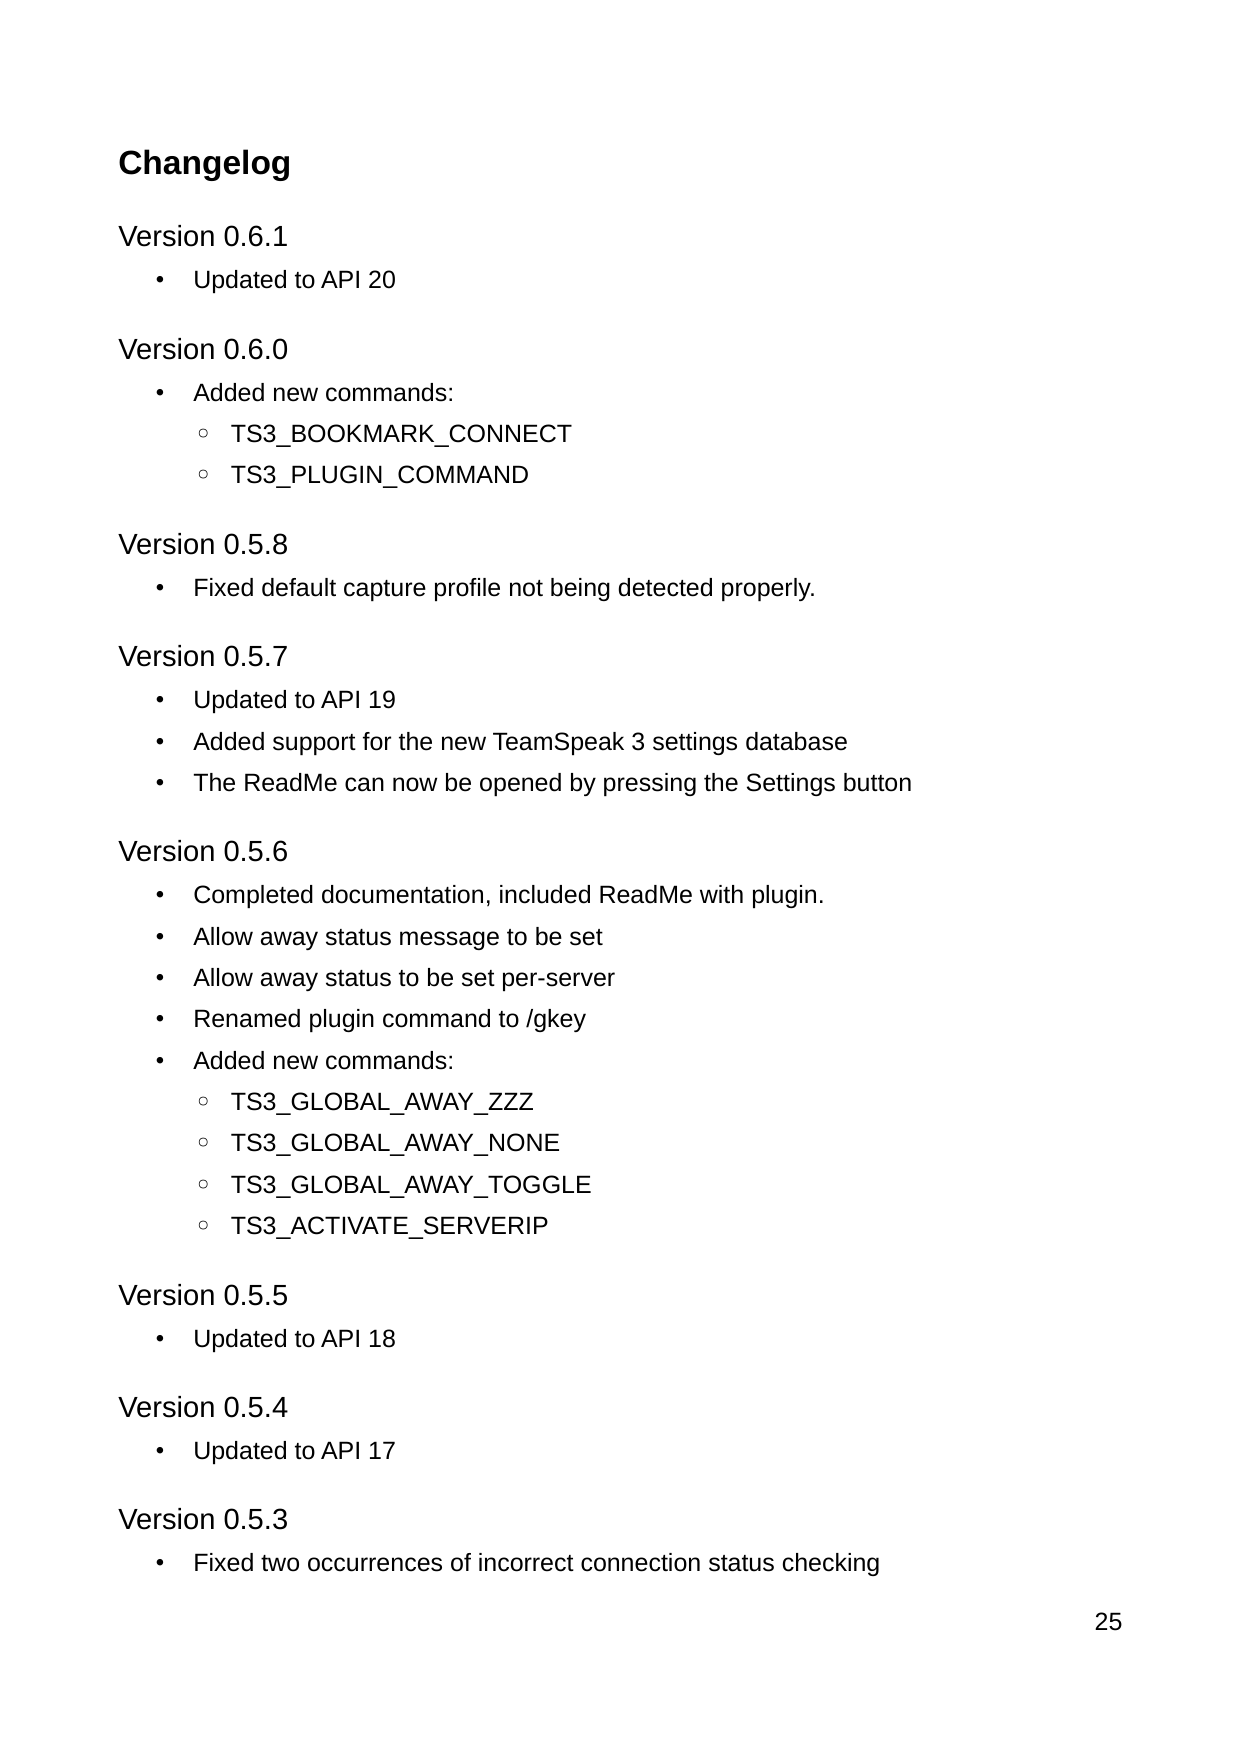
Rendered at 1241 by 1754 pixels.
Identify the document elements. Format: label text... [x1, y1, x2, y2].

list TS3_GLOBAL_AWAY_TOGGLE [193, 1170, 1122, 1199]
list Updated to API 20 [156, 265, 1122, 294]
subtitle Changelog [118, 143, 1122, 182]
list TS3_ACTIVATE_SERVERIP [193, 1211, 1122, 1240]
list Added new commands: [156, 378, 1122, 407]
subtitle Version 0.5.3 [118, 1502, 1122, 1536]
list Updated to API 17 [156, 1436, 1122, 1465]
list TS3_PLUGIN_COMMAND [193, 460, 1122, 489]
list Updated to API 19 [156, 685, 1122, 714]
list Added new commands: [156, 1046, 1122, 1074]
subtitle Version 0.5.8 [118, 527, 1122, 560]
list Fixed default capture profile not being detected properly. [156, 573, 1122, 602]
list TS3_GLOBAL_AWAY_NONE [193, 1128, 1122, 1157]
subtitle Version 0.5.7 [118, 639, 1122, 673]
list TS3_BOOKMARK_CONNECT [193, 419, 1122, 448]
list Allow away status message to be set [156, 922, 1122, 951]
subtitle Version 0.5.4 [118, 1390, 1122, 1423]
list TS3_GLOBAL_AWAY_ZZZ [193, 1087, 1122, 1116]
list Added support for the new TeamSpeak 3 settings database [156, 727, 1122, 755]
list Completed documentation, included ReadMe with plugin. [156, 880, 1122, 909]
list Updated to API 18 [156, 1323, 1122, 1352]
subtitle Version 0.6.1 [118, 219, 1122, 253]
list Renamed plugin command to /gkey [156, 1004, 1122, 1033]
subtitle Version 0.5.5 [118, 1277, 1122, 1311]
subtitle Version 0.6.0 [118, 332, 1122, 365]
list Fixed two occurrences of incorrect connection status checking [156, 1548, 1122, 1577]
subtitle Version 0.5.6 [118, 834, 1122, 868]
list Allow away status to be set per-server [156, 963, 1122, 992]
list The ReadMe can now be opened by pressing the Settings button [156, 768, 1122, 797]
